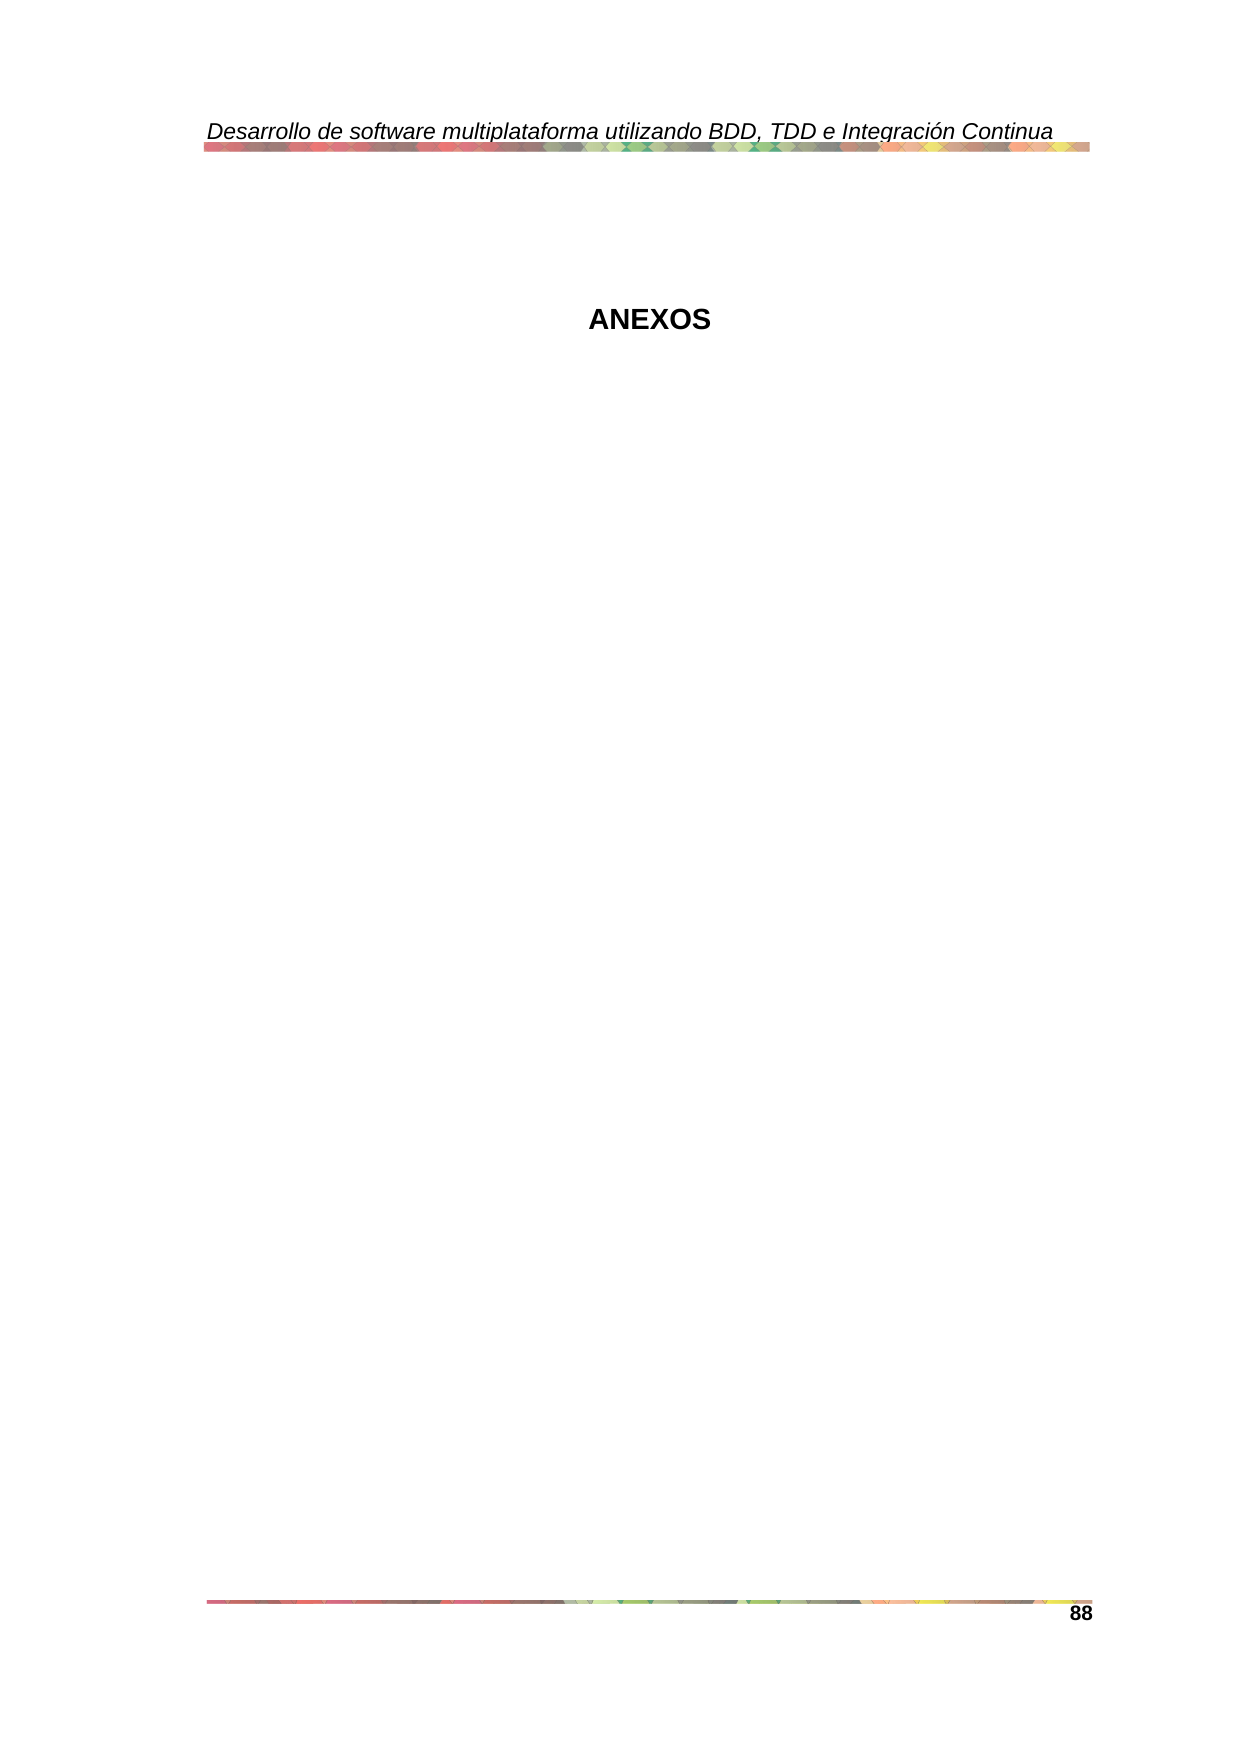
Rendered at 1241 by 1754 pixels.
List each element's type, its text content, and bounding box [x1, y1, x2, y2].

subtitle ANEXOS [207, 302, 1093, 336]
text [206, 1600, 1093, 1604]
text [203, 142, 1090, 152]
